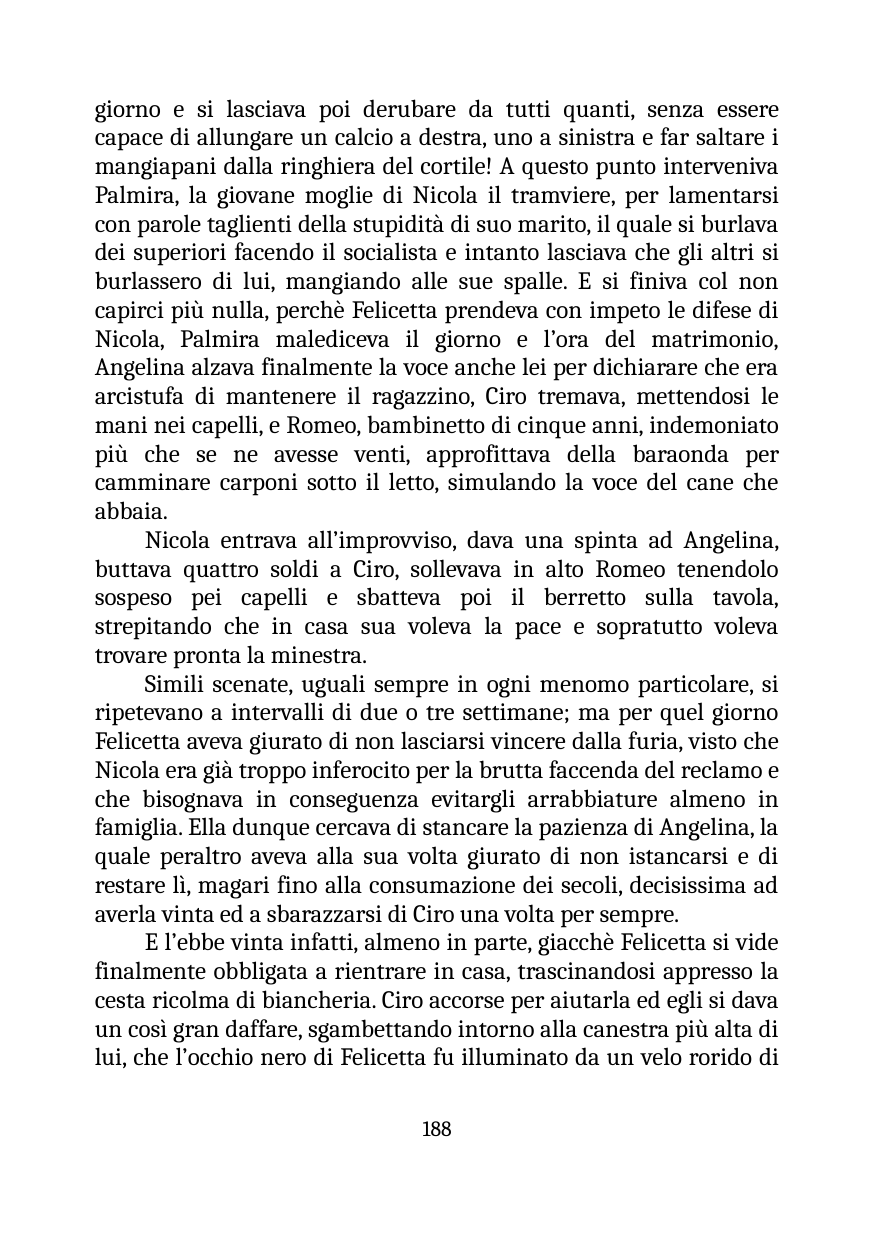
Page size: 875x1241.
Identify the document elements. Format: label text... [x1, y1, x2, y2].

text E l’ebbe vinta infatti, almeno in parte, giacchè Felicetta si vide finalmente obbligata a rientrare in casa, trascinandosi appresso la cesta ricolma di biancheria. Ciro accorse per aiutarla ed egli si dava un così gran daffare, sgambettando intorno alla canestra più alta di lui, che l’occhio nero di Felicetta fu illuminato da un velo rorido di [94, 928, 779, 1072]
text Nicola entrava all’improvviso, dava una spinta ad Angelina, buttava quattro soldi a Ciro, sollevava in alto Romeo tenendolo sospeso pei capelli e sbatteva poi il berretto sulla tavola, strepitando che in casa sua voleva la pace e sopratutto voleva trovare pronta la minestra. [94, 526, 779, 669]
text giorno e si lasciava poi derubare da tutti quanti, senza essere capace di allungare un calcio a destra, uno a sinistra e far saltare i mangiapani dalla ringhiera del cortile! A questo punto interveniva Palmira, la giovane moglie di Nicola il tramviere, per lamentarsi con parole taglienti della stupidità di suo marito, il quale si burlava dei superiori facendo il socialista e intanto lasciava che gli altri si burlassero di lui, mangiando alle sue spalle. E si finiva col non capirci più nulla, perchè Felicetta prendeva con impeto le difese di Nicola, Palmira malediceva il giorno e l’ora del matrimonio, Angelina alzava finalmente la voce anche lei per dichiarare che era arcistufa di mantenere il ragazzino, Ciro tremava, mettendosi le mani nei capelli, e Romeo, bambinetto di cinque anni, indemoniato più che se ne avesse venti, approfittava della baraonda per camminare carponi sotto il letto, simulando la voce del cane che abbaia. [94, 94, 779, 526]
text Simili scenate, uguali sempre in ogni menomo particolare, si ripetevano a intervalli di due o tre settimane; ma per quel giorno Felicetta aveva giurato di non lasciarsi vincere dalla furia, visto che Nicola era già troppo inferocito per la brutta faccenda del reclamo e che bisognava in conseguenza evitargli arrabbiature almeno in famiglia. Ella dunque cercava di stancare la pazienza di Angelina, la quale peraltro aveva alla sua volta giurato di non istancarsi e di restare lì, magari fino alla consumazione dei secoli, decisissima ad averla vinta ed a sbarazzarsi di Ciro una volta per sempre. [94, 669, 779, 928]
